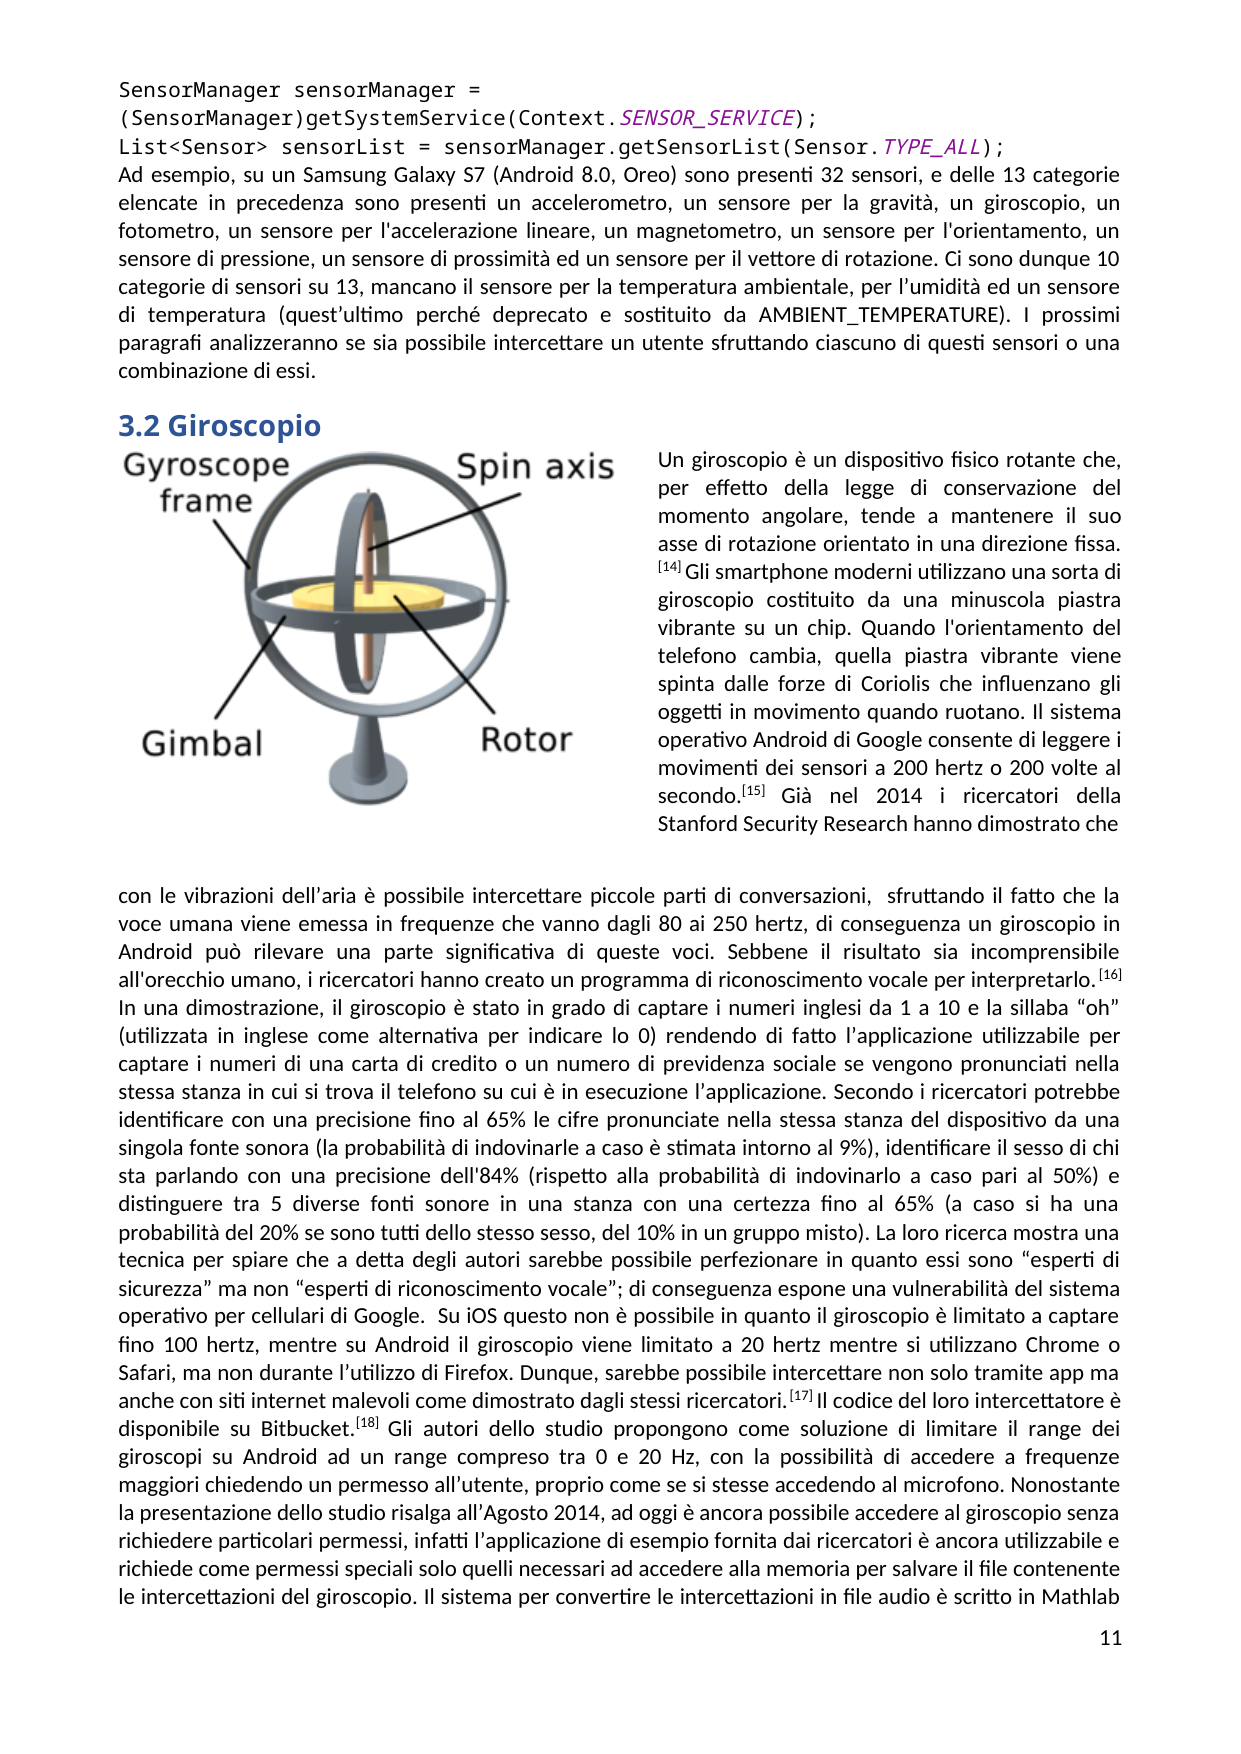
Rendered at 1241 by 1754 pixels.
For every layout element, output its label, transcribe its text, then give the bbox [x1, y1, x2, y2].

text Ad esempio, su un Samsung Galaxy S7 (Android 8.0, Oreo) sono presenti 32 sensori, e delle 13 categorie elencate in precedenza sono presenti un accelerometro, un sensore per la gravità, un giroscopio, un fotometro, un sensore per l'accelerazione lineare, un magnetometro, un sensore per l'orientamento, un sensore di pressione, un sensore di prossimità ed un sensore per il vettore di rotazione. Ci sono dunque 10 categorie di sensori su 13, mancano il sensore per la temperatura ambientale, per l’umidità ed un sensore di temperatura (quest’ultimo perché deprecato e sostituito da AMBIENT_TEMPERATURE). I prossimi paragrafi analizzeranno se sia possibile intercettare un utente sfruttando ciascuno di questi sensori o una combinazione di essi. [118, 160, 1122, 384]
subtitle 3.2 Giroscopio [118, 405, 1122, 445]
text con le vibrazioni dell’aria è possibile intercettare piccole parti di conversazioni, sfruttando il fatto che la voce umana viene emessa in frequenze che vanno dagli 80 ai 250 hertz, di conseguenza un giroscopio in Android può rilevare una parte significativa di queste voci. Sebbene il risultato sia incomprensibile all'orecchio umano, i ricercatori hanno creato un programma di riconoscimento vocale per interpretarlo.[16] In una dimostrazione, il giroscopio è stato in grado di captare i numeri inglesi da 1 a 10 e la sillaba “oh” (utilizzata in inglese come alternativa per indicare lo 0) rendendo di fatto l’applicazione utilizzabile per captare i numeri di una carta di credito o un numero di previdenza sociale se vengono pronunciati nella stessa stanza in cui si trova il telefono su cui è in esecuzione l’applicazione. Secondo i ricercatori potrebbe identificare con una precisione fino al 65% le cifre pronunciate nella stessa stanza del dispositivo da una singola fonte sonora (la probabilità di indovinarle a caso è stimata intorno al 9%), identificare il sesso di chi sta parlando con una precisione dell'84% (rispetto alla probabilità di indovinarlo a caso pari al 50%) e distinguere tra 5 diverse fonti sonore in una stanza con una certezza fino al 65% (a caso si ha una probabilità del 20% se sono tutti dello stesso sesso, del 10% in un gruppo misto). La loro ricerca mostra una tecnica per spiare che a detta degli autori sarebbe possibile perfezionare in quanto essi sono “esperti di sicurezza” ma non “esperti di riconoscimento vocale”; di conseguenza espone una vulnerabilità del sistema operativo per cellulari di Google. Su iOS questo non è possibile in quanto il giroscopio è limitato a captare fino 100 hertz, mentre su Android il giroscopio viene limitato a 20 hertz mentre si utilizzano Chrome o Safari, ma non durante l’utilizzo di Firefox. Dunque, sarebbe possibile intercettare non solo tramite app ma anche con siti internet malevoli come dimostrato dagli stessi ricercatori.[17] Il codice del loro intercettatore è disponibile su Bitbucket.[18] Gli autori dello studio propongono come soluzione di limitare il range dei giroscopi su Android ad un range compreso tra 0 e 20 Hz, con la possibilità di accedere a frequenze maggiori chiedendo un permesso all’utente, proprio come se si stesse accedendo al microfono. Nonostante la presentazione dello studio risalga all’Agosto 2014, ad oggi è ancora possibile accedere al giroscopio senza richiedere particolari permessi, infatti l’applicazione di esempio fornita dai ricercatori è ancora utilizzabile e richiede come permessi speciali solo quelli necessari ad accedere alla memoria per salvare il file contenente le intercettazioni del giroscopio. Il sistema per convertire le intercettazioni in file audio è scritto in Mathlab [118, 881, 1122, 1610]
text SensorManager sensorManager = (SensorManager)getSystemService(Context.SENSOR_SERVICE); List<Sensor> sensorList = sensorManager.getSensorList(Sensor.TYPE_ALL); [118, 75, 1122, 160]
text Un giroscopio è un dispositivo fisico rotante che, per effetto della legge di conservazione del momento angolare, tende a mantenere il suo asse di rotazione orientato in una direzione fissa.[14] Gli smartphone moderni utilizzano una sorta di giroscopio costituito da una minuscola piastra vibrante su un chip. Quando l'orientamento del telefono cambia, quella piastra vibrante viene spinta dalle forze di Coriolis che influenzano gli oggetti in movimento quando ruotano. Il sistema operativo Android di Google consente di leggere i movimenti dei sensori a 200 hertz o 200 volte al secondo.[15] Già nel 2014 i ricercatori della Stanford Security Research hanno dimostrato che [658, 445, 1122, 837]
